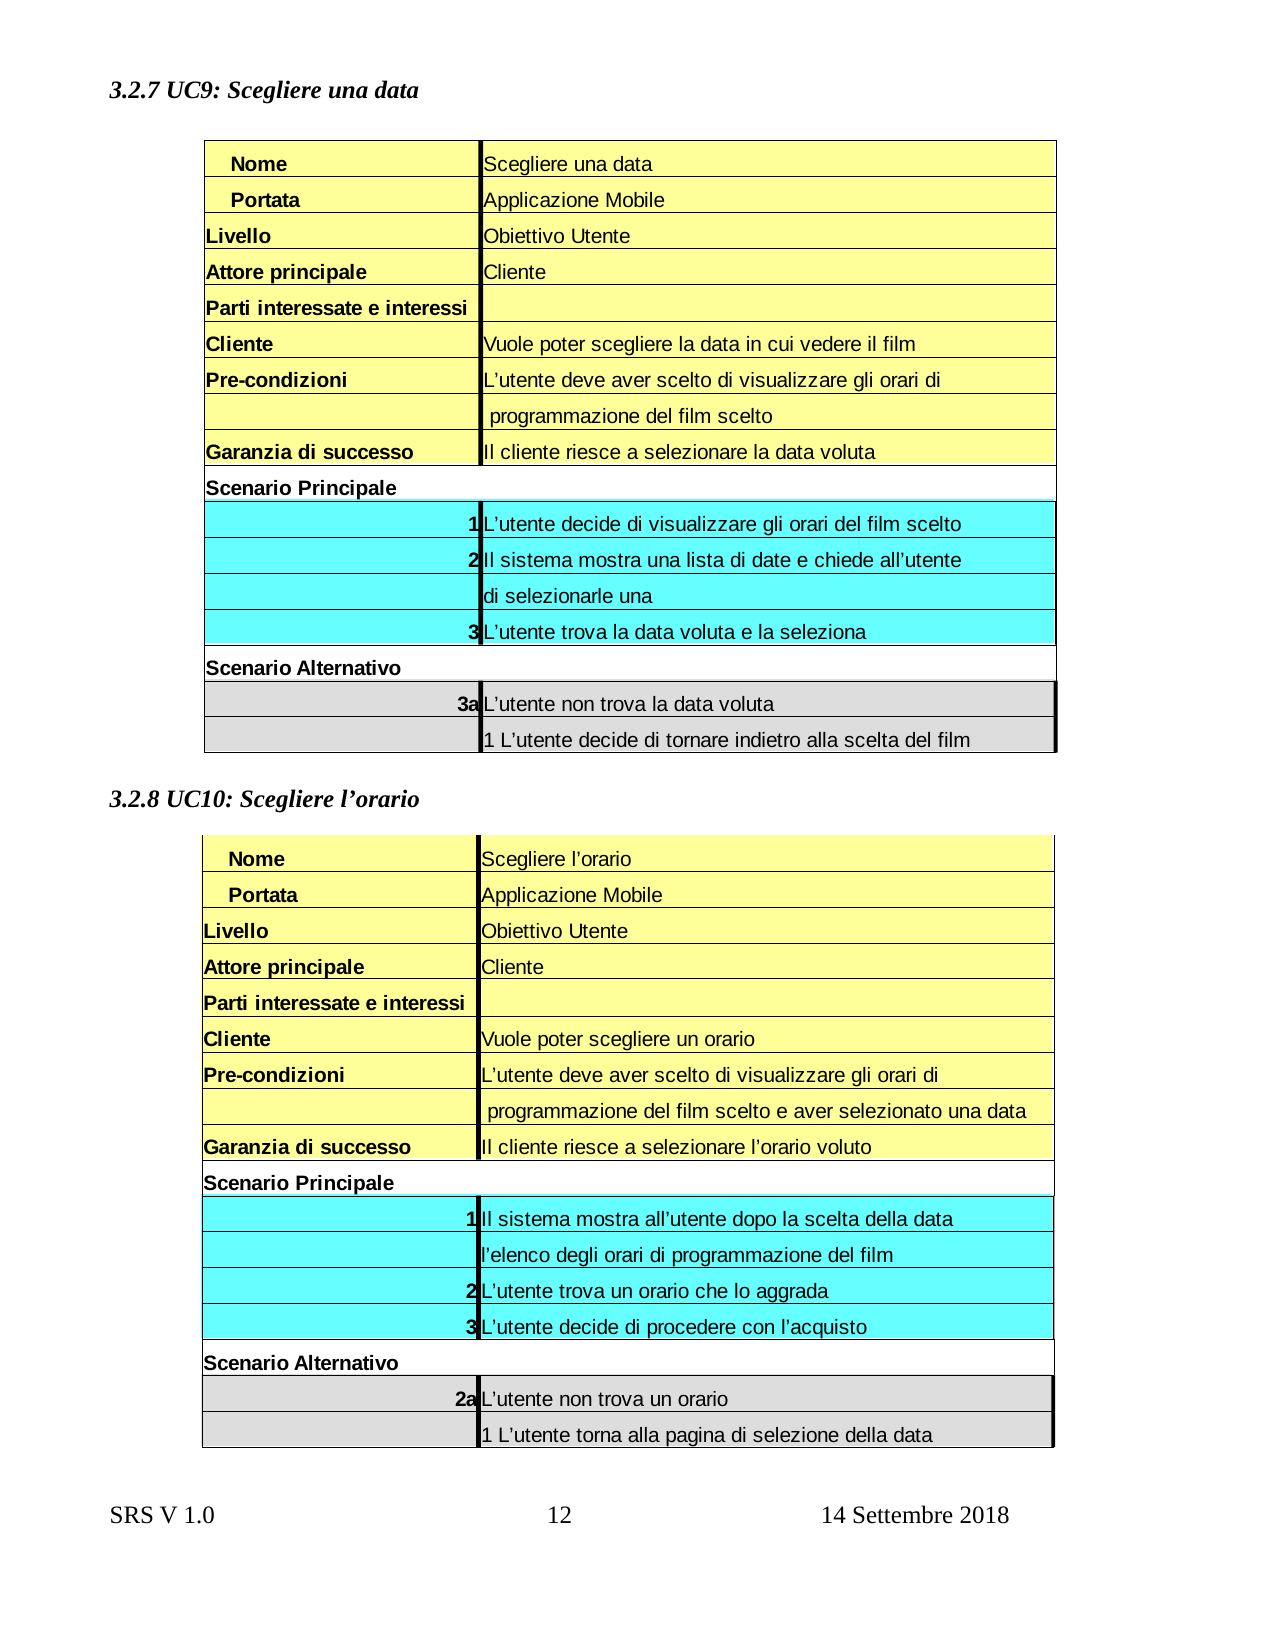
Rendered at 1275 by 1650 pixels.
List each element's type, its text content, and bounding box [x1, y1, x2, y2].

text 3.2.8 UC10: Scegliere l’orario [109, 132, 1162, 812]
text 3.2.7 UC9: Scegliere una data [109, 75, 1162, 104]
